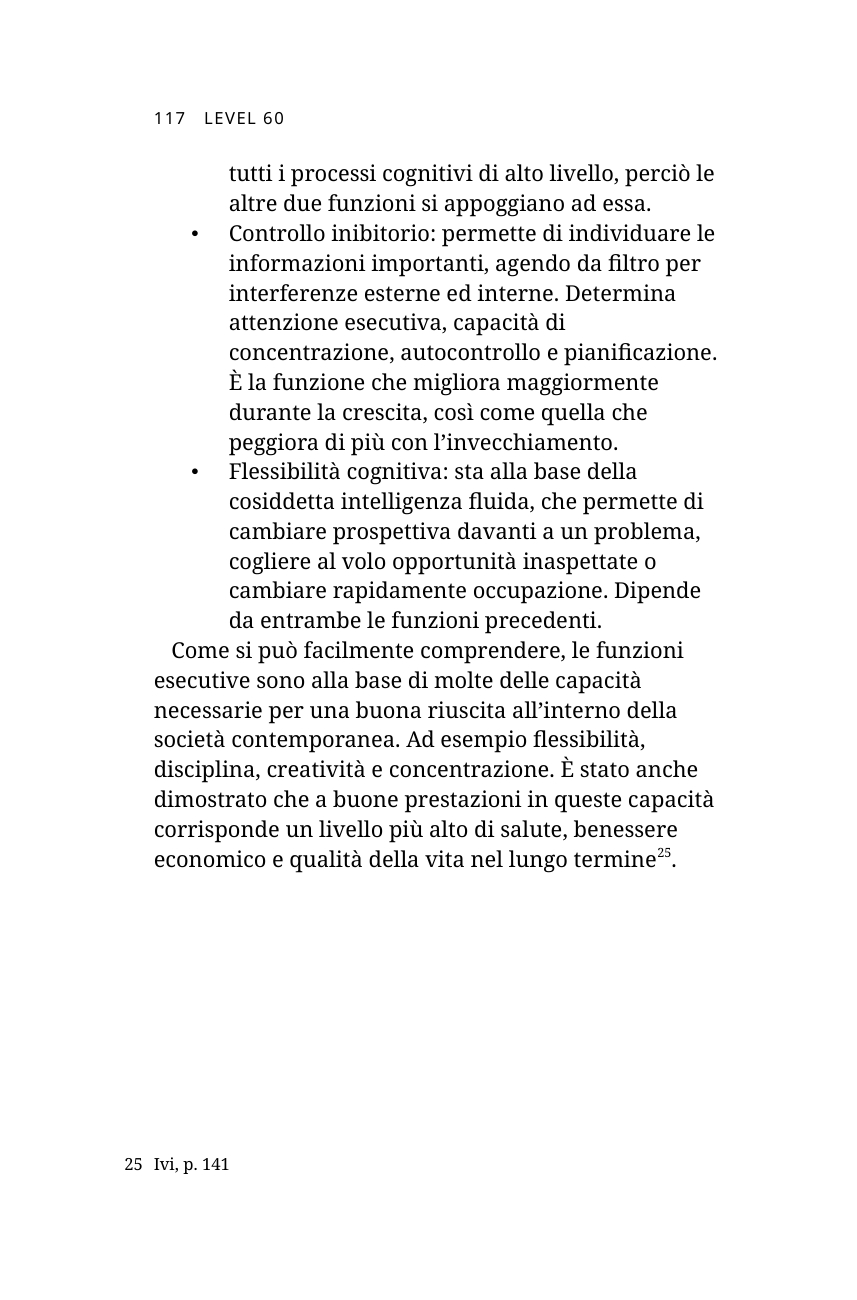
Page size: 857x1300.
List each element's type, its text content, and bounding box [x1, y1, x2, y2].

list Controllo inibitorio: permette di individuare le informazioni importanti, agendo da filtro per interferenze esterne ed interne. Determina attenzione esecutiva, capacità di concentrazione, autocontrollo e pianificazione. È la funzione che migliora maggiormente durante la crescita, così come quella che peggiora di più con l’invecchiamento. [191, 218, 732, 456]
list Flessibilità cognitiva: sta alla base della cosiddetta intelligenza fluida, che permette di cambiare prospettiva davanti a un problema, cogliere al volo opportunità inaspettate o cambiare rapidamente occupazione. Dipende da entrambe le funzioni precedenti. [191, 456, 732, 635]
text Come si può facilmente comprendere, le funzioni esecutive sono alla base di molte delle capacità necessarie per una buona riuscita all’interno della società contemporanea. Ad esempio flessibilità, disciplina, creatività e concentrazione. È stato anche dimostrato che a buone prestazioni in queste capacità corrisponde un livello più alto di salute, benessere economico e qualità della vita nel lungo termine. [153, 635, 732, 873]
text Ivi, p. 141 [124, 1152, 732, 1175]
list tutti i processi cognitivi di alto livello, perciò le altre due funzioni si appoggiano ad essa. [191, 158, 732, 218]
